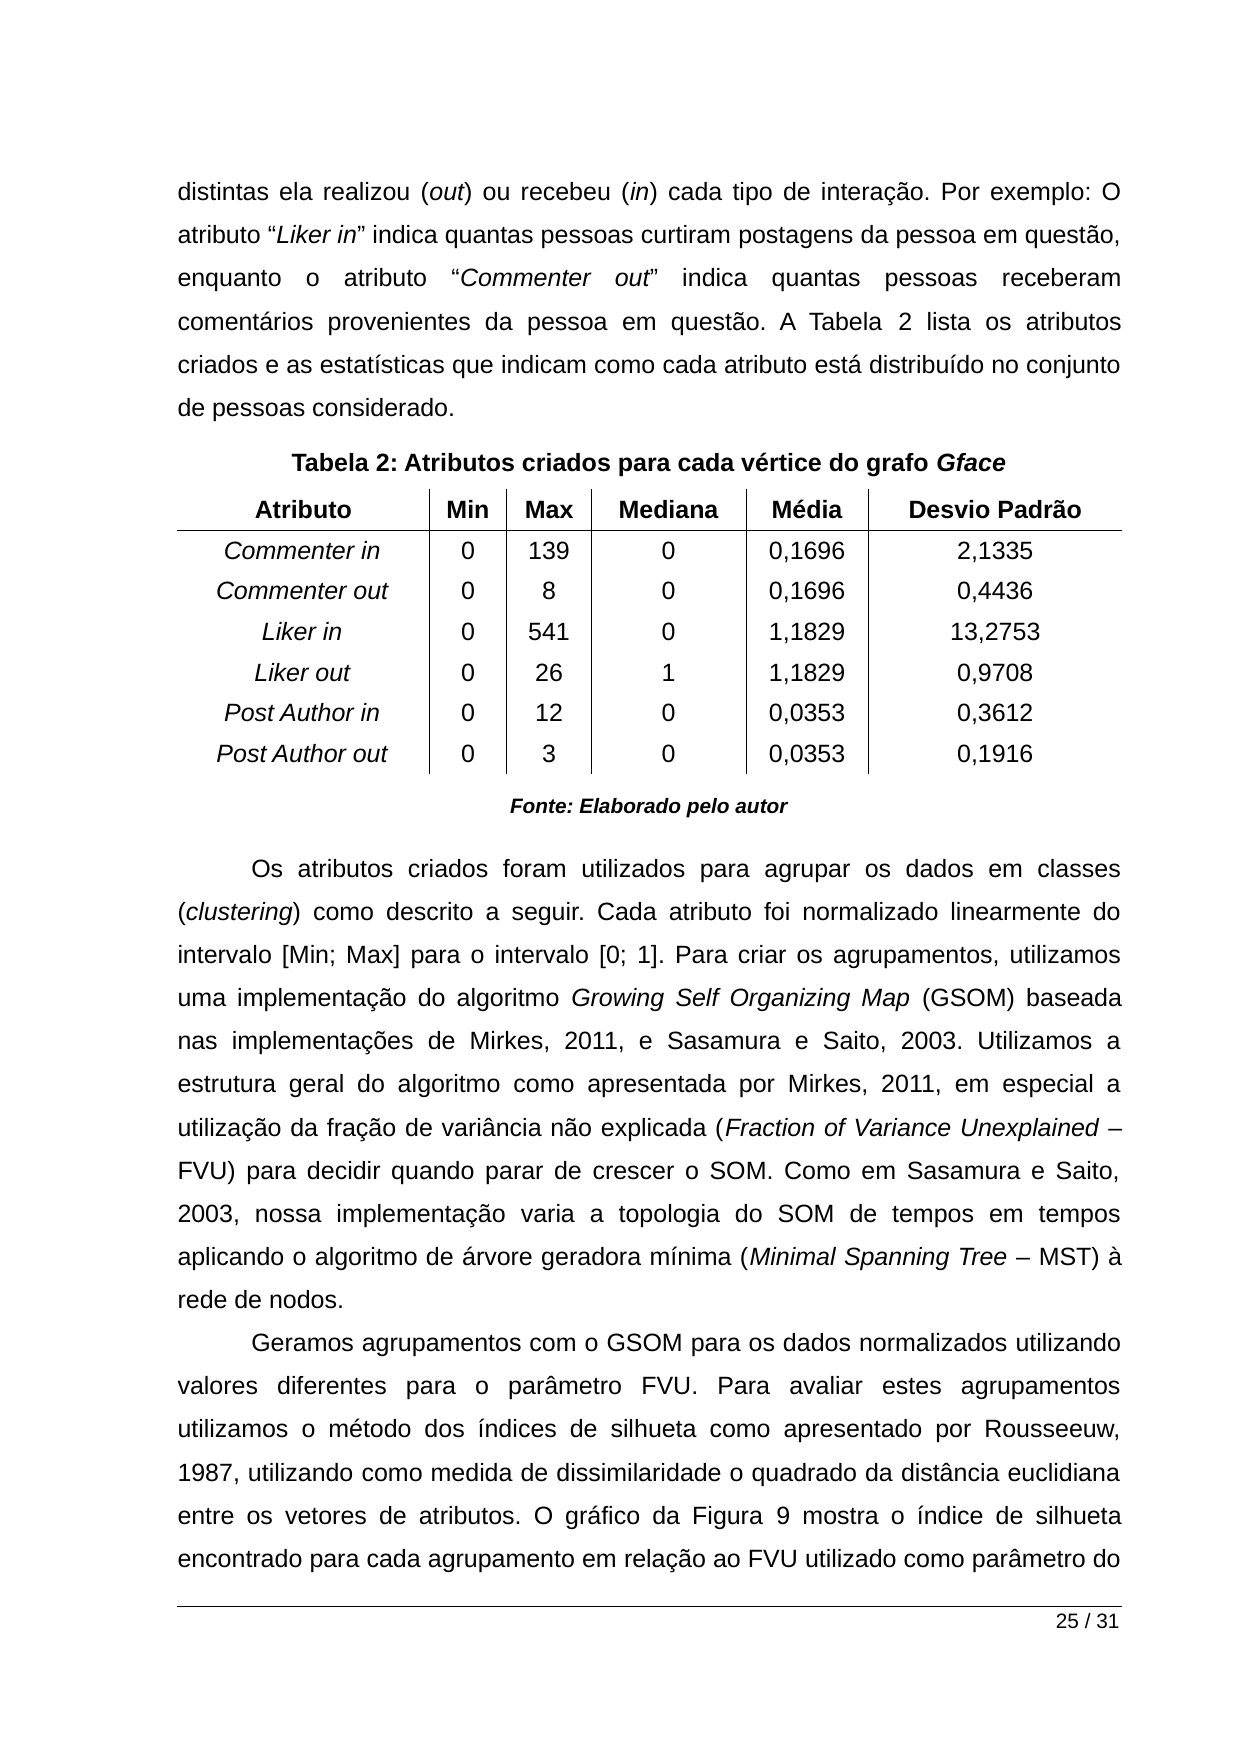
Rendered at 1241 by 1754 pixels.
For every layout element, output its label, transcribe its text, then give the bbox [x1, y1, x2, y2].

table_cell Post Author in [177, 692, 429, 733]
table_cell 1 [592, 652, 746, 692]
table_cell 8 [507, 570, 591, 611]
table_cell 0 [592, 611, 746, 652]
text Tabela 2: Atributos criados para cada vértice do grafo Gface [177, 448, 1122, 477]
table_cell 0,1696 [747, 570, 868, 611]
table_cell 0 [430, 733, 506, 773]
table_cell 1,1829 [747, 611, 868, 652]
table_header Média [747, 489, 868, 529]
text Geramos agrupamentos com o GSOM para os dados normalizados utilizando valores diferentes para o parâmetro FVU. Para avaliar estes agrupamentos utilizamos o método dos índices de silhueta como apresentado por Rousseeuw, 1987, utilizando como medida de dissimilaridade o quadrado da distância euclidiana entre os vetores de atributos. O gráfico da Figura 9 mostra o índice de silhueta encontrado para cada agrupamento em relação ao FVU utilizado como parâmetro do [177, 1328, 1122, 1573]
table_cell 0,4436 [869, 570, 1122, 611]
table_header Desvio Padrão [869, 489, 1122, 529]
table_cell 0,0353 [747, 733, 868, 773]
table_cell 0 [592, 570, 746, 611]
table_cell 0 [592, 531, 746, 570]
table_cell Commenter out [177, 570, 429, 611]
table_cell 13,2753 [869, 611, 1122, 652]
text Os atributos criados foram utilizados para agrupar os dados em classes (clustering) como descrito a seguir. Cada atributo foi normalizado linearmente do intervalo [Min; Max] para o intervalo [0; 1]. Para criar os agrupamentos, utilizamos uma implementação do algoritmo Growing Self Organizing Map (GSOM) baseada nas implementações de Mirkes, 2011, e Sasamura e Saito, 2003. Utilizamos a estrutura geral do algoritmo como apresentada por Mirkes, 2011, em especial a utilização da fração de variância não explicada (Fraction of Variance Unexplained – FVU) para decidir quando parar de crescer o SOM. Como em Sasamura e Saito, 2003, nossa implementação varia a topologia do SOM de tempos em tempos aplicando o algoritmo de árvore geradora mínima (Minimal Spanning Tree – MST) à rede de nodos. [177, 854, 1122, 1314]
table_cell 3 [507, 733, 591, 773]
table_cell 139 [507, 531, 591, 570]
table_cell 0,1696 [747, 531, 868, 570]
table_header Mediana [592, 489, 746, 529]
table_cell 0,3612 [869, 692, 1122, 733]
table_cell 0 [592, 733, 746, 773]
table_cell 0 [592, 692, 746, 733]
table_cell 0,0353 [747, 692, 868, 733]
table_cell 0 [430, 652, 506, 692]
table_cell 12 [507, 692, 591, 733]
table_header Max [507, 489, 591, 529]
table_header Min [430, 489, 506, 529]
table_cell Liker in [177, 611, 429, 652]
table_header Atributo [177, 489, 429, 529]
table_cell Post Author out [177, 733, 429, 773]
table_cell Liker out [177, 652, 429, 692]
table_cell 26 [507, 652, 591, 692]
text Fonte: Elaborado pelo autor [177, 794, 1122, 818]
table_cell 1,1829 [747, 652, 868, 692]
table_cell 0 [430, 692, 506, 733]
table_cell 541 [507, 611, 591, 652]
table_cell 2,1335 [869, 531, 1122, 570]
table_cell 0 [430, 611, 506, 652]
table_cell 0,9708 [869, 652, 1122, 692]
table_cell Commenter in [177, 531, 429, 570]
table_cell 0 [430, 531, 506, 570]
table_cell 0 [430, 570, 506, 611]
text distintas ela realizou (out) ou recebeu (in) cada tipo de interação. Por exemplo: O atributo “Liker in” indica quantas pessoas curtiram postagens da pessoa em questão, enquanto o atributo “Commenter out” indica quantas pessoas receberam comentários provenientes da pessoa em questão. A Tabela 2 lista os atributos criados e as estatísticas que indicam como cada atributo está distribuído no conjunto de pessoas considerado. [177, 177, 1122, 422]
table_cell 0,1916 [869, 733, 1122, 773]
